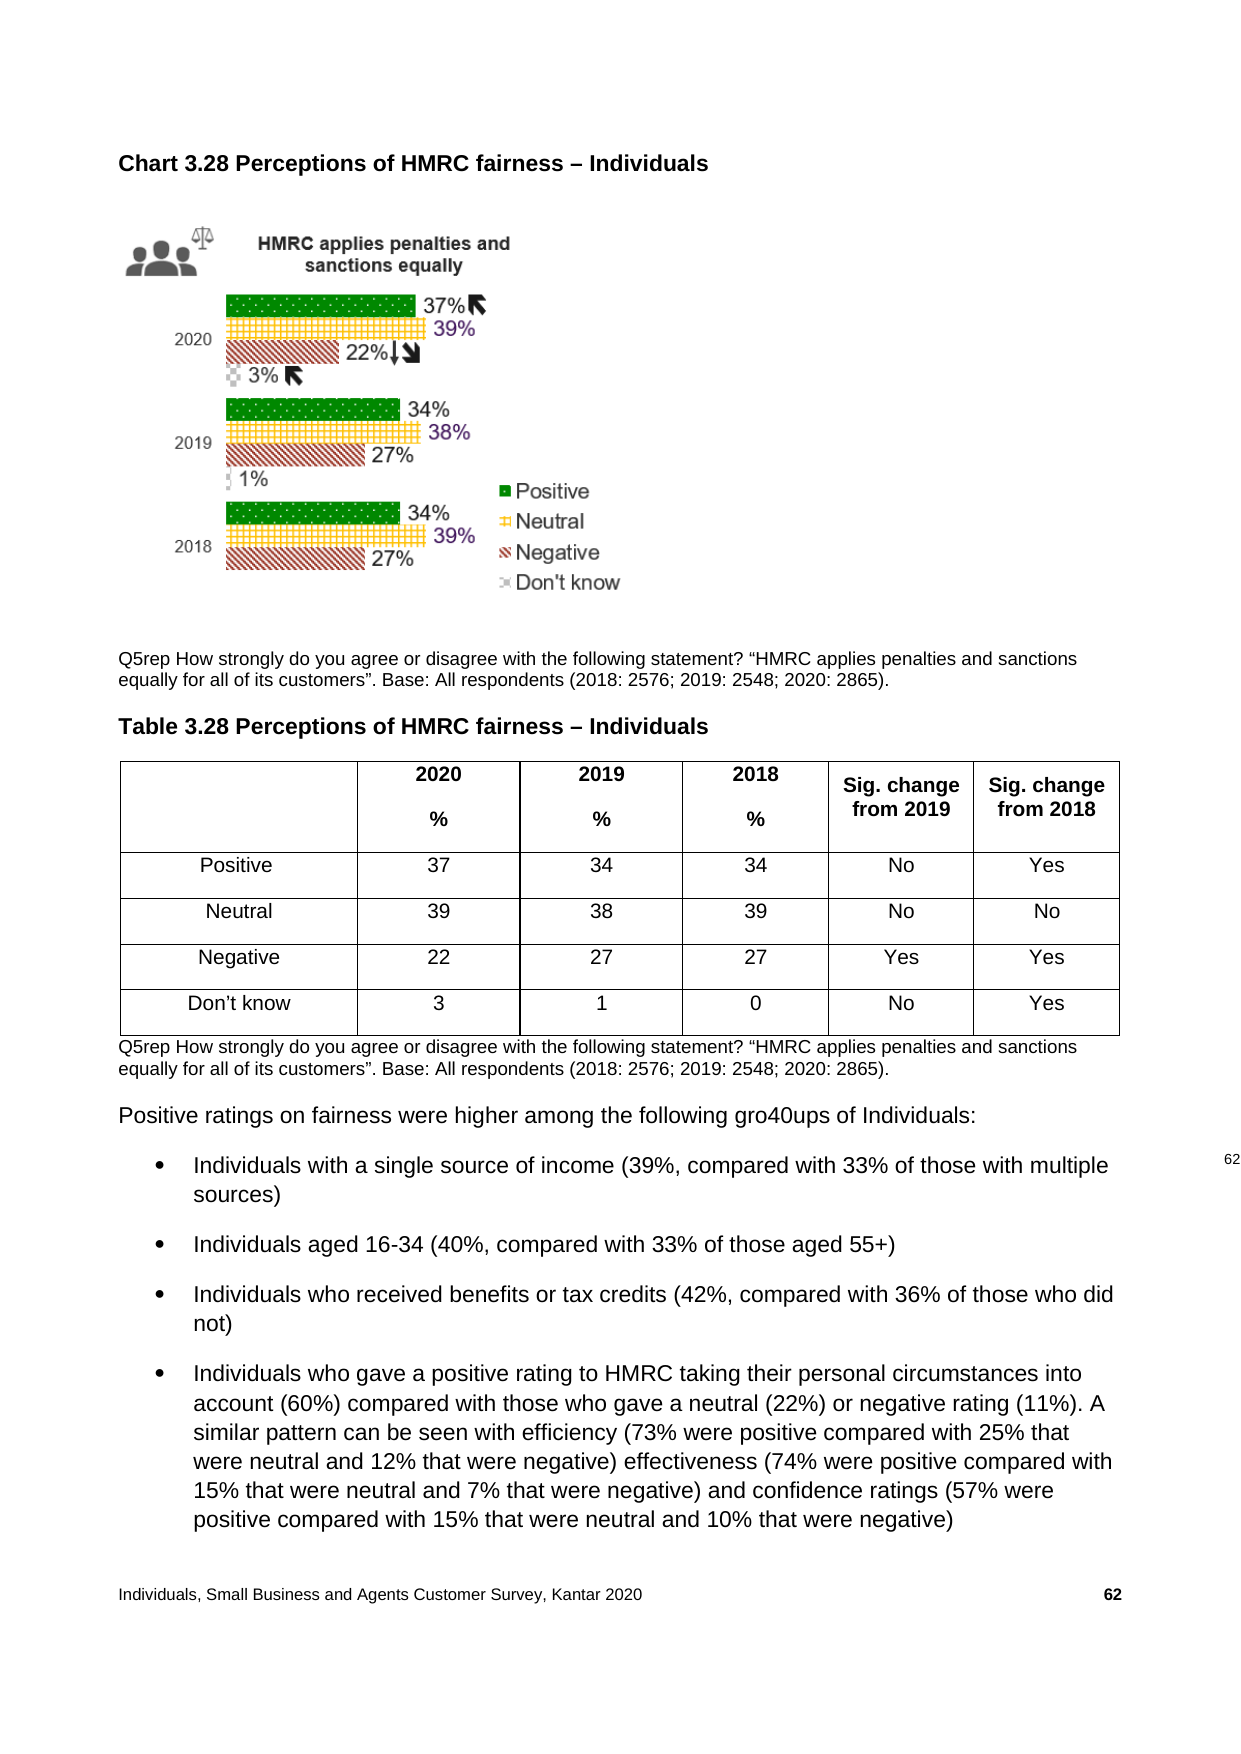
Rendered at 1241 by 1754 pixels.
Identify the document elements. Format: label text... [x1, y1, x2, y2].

table_cell 22 [358, 945, 519, 989]
table_cell No [829, 990, 973, 1035]
table_header Sig. change from 2018 [974, 762, 1119, 852]
table_cell Yes [829, 945, 973, 989]
table_cell 39 [683, 899, 828, 943]
text Table 3.28 Perceptions of HMRC fairness – Individuals [118, 711, 1122, 740]
table_cell 38 [521, 899, 682, 943]
table_cell 27 [683, 945, 828, 989]
table_cell 27 [521, 945, 682, 989]
list Individuals who gave a positive rating to HMRC taking their personal circumstances into account (60%) compared with those who gave a neutral (22%) or negative rating (11%). A similar pattern can be seen with efficiency (73% were positive compared with 25% that were neutral and 12% that were negative) effectiveness (74% were positive compared with 15% that were neutral and 7% that were negative) and confidence ratings (57% were positive compared with 15% that were neutral and 10% that were negative) [156, 1358, 1122, 1533]
table_header 2020 % [358, 762, 519, 852]
table_cell Negative [121, 945, 357, 989]
table_cell 37 [358, 853, 519, 898]
list Individuals aged 16-34 (40%, compared with 33% of those aged 55+) [156, 1229, 1122, 1258]
table_cell 1 [521, 990, 682, 1035]
text Chart 3.28 Perceptions of HMRC fairness – Individuals [118, 148, 1122, 177]
table_cell 34 [683, 853, 828, 898]
table_cell 39 [358, 899, 519, 943]
table_header [121, 762, 357, 852]
table_cell No [829, 853, 973, 898]
table_cell 0 [683, 990, 828, 1035]
table_header Sig. change from 2019 [829, 762, 973, 852]
table_header 2019 % [521, 762, 682, 852]
table_cell No [829, 899, 973, 943]
table_cell 3 [358, 990, 519, 1035]
list Individuals with a single source of income (39%, compared with 33% of those with multiple sources) [156, 1150, 1122, 1208]
table_cell Neutral [121, 899, 357, 943]
table_cell Yes [974, 853, 1119, 898]
table_cell Yes [974, 945, 1119, 989]
table_header 2018 % [683, 762, 828, 852]
text Q5rep How strongly do you agree or disagree with the following statement? “HMRC applies penalties and sanctions equally for all of its customers”. Base: All respondents (2018: 2576; 2019: 2548; 2020: 2865). [118, 1036, 1122, 1079]
table_cell Positive [121, 853, 357, 898]
list Individuals who received benefits or tax credits (42%, compared with 36% of those who did not) [156, 1279, 1122, 1338]
table_cell 34 [521, 853, 682, 898]
table_cell Don’t know [121, 990, 357, 1035]
table_cell Yes [974, 990, 1119, 1035]
text Positive ratings on fairness were higher among the following gro40ups of Individuals: [118, 1100, 1122, 1129]
table_cell No [974, 899, 1119, 943]
text Q5rep How strongly do you agree or disagree with the following statement? “HMRC applies penalties and sanctions equally for all of its customers”. Base: All respondents (2018: 2576; 2019: 2548; 2020: 2865). [118, 177, 1122, 690]
